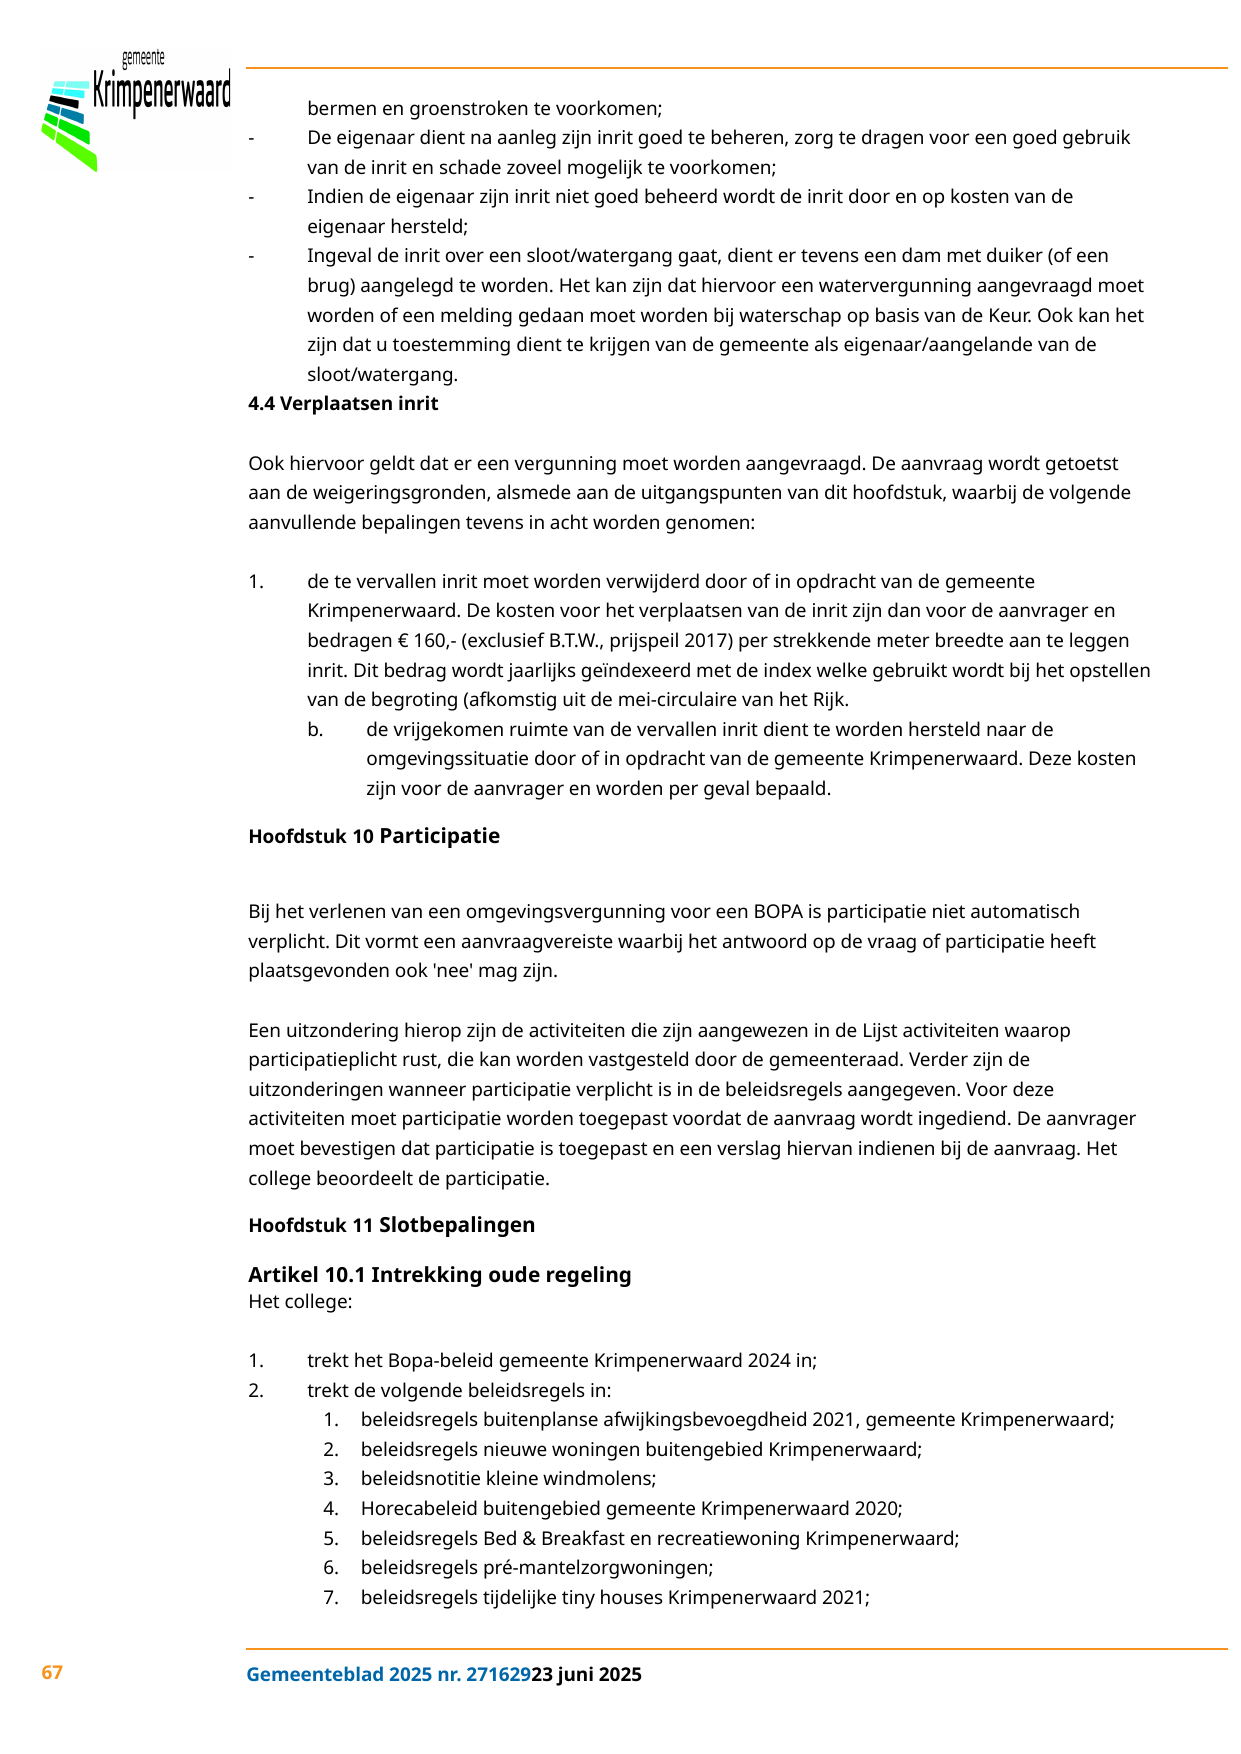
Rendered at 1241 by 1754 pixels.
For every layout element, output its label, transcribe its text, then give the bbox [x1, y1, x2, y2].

list De eigenaar dient na aanleg zijn inrit goed te beheren, zorg te dragen voor een goed gebruik van de inrit en schade zoveel mogelijk te voorkomen; [248, 124, 1152, 180]
list Ingeval de inrit over een sloot/watergang gaat, dient er tevens een dam met duiker (of een brug) aangelegd te worden. Het kan zijn dat hiervoor een watervergunning aangevraagd moet worden of een melding gedaan moet worden bij waterschap op basis van de Keur. Ook kan het zijn dat u toestemming dient te krijgen van de gemeente als eigenaar/aangelande van de sloot/watergang. [248, 243, 1152, 387]
list de vrijgekomen ruimte van de vervallen inrit dient te worden hersteld naar de omgevingssituatie door of in opdracht van de gemeente Krimpenerwaard. Deze kosten zijn voor de aanvrager en worden per geval bepaald. [307, 716, 1152, 801]
list trekt de volgende beleidsregels in: [248, 1377, 1152, 1403]
text Het college: [248, 1288, 1152, 1314]
text Bij het verlenen van een omgevingsvergunning voor een BOPA is participatie niet automatisch verplicht. Dit vormt een aanvraagvereiste waarbij het antwoord op de vraag of participatie heeft plaatsgevonden ook 'nee' mag zijn. [248, 898, 1152, 983]
text Hoofdstuk 10 Participatie [248, 821, 1152, 849]
list Indien de eigenaar zijn inrit niet goed beheerd wordt de inrit door en op kosten van de eigenaar hersteld; [248, 183, 1152, 239]
list beleidsregels buitenplanse afwijkingsbevoegdheid 2021, gemeente Krimpenerwaard; [323, 1406, 1152, 1432]
list de te vervallen inrit moet worden verwijderd door of in opdracht van de gemeente Krimpenerwaard. De kosten voor het verplaatsen van de inrit zijn dan voor de aanvrager en bedragen € 160,- (exclusief B.T.W., prijspeil 2017) per strekkende meter breedte aan te leggen inrit. Dit bedrag wordt jaarlijks geïndexeerd met de index welke gebruikt wordt bij het opstellen van de begroting (afkomstig uit de mei-circulaire van het Rijk. [248, 568, 1152, 712]
picture [41, 47, 231, 172]
list beleidsregels tijdelijke tiny houses Krimpenerwaard 2021; [323, 1584, 1152, 1610]
text Een uitzondering hierop zijn de activiteiten die zijn aangewezen in de Lijst activiteiten waarop participatieplicht rust, die kan worden vastgesteld door de gemeenteraad. Verder zijn de uitzonderingen wanneer participatie verplicht is in de beleidsregels aangegeven. Voor deze activiteiten moet participatie worden toegepast voordat de aanvraag wordt ingediend. De aanvrager moet bevestigen dat participatie is toegepast en een verslag hiervan indienen bij de aanvraag. Het college beoordeelt de participatie. [248, 1017, 1152, 1191]
list bermen en groenstroken te voorkomen; [248, 95, 1152, 121]
text Ook hiervoor geldt dat er een vergunning moet worden aangevraagd. De aanvraag wordt getoetst aan de weigeringsgronden, alsmede aan de uitgangspunten van dit hoofdstuk, waarbij de volgende aanvullende bepalingen tevens in acht worden genomen: [248, 450, 1152, 535]
list trekt het Bopa-beleid gemeente Krimpenerwaard 2024 in; [248, 1347, 1152, 1373]
list beleidsnotitie kleine windmolens; [323, 1466, 1152, 1491]
list Horecabeleid buitengebied gemeente Krimpenerwaard 2020; [323, 1495, 1152, 1521]
text Hoofdstuk 11 Slotbepalingen [248, 1210, 1152, 1239]
text Artikel 10.1 Intrekking oude regeling [248, 1260, 1152, 1288]
list beleidsregels Bed & Breakfast en recreatiewoning Krimpenerwaard; [323, 1525, 1152, 1551]
list beleidsregels nieuwe woningen buitengebied Krimpenerwaard; [323, 1436, 1152, 1462]
text 4.4 Verplaatsen inrit [248, 391, 1152, 416]
list beleidsregels pré-mantelzorgwoningen; [323, 1554, 1152, 1580]
